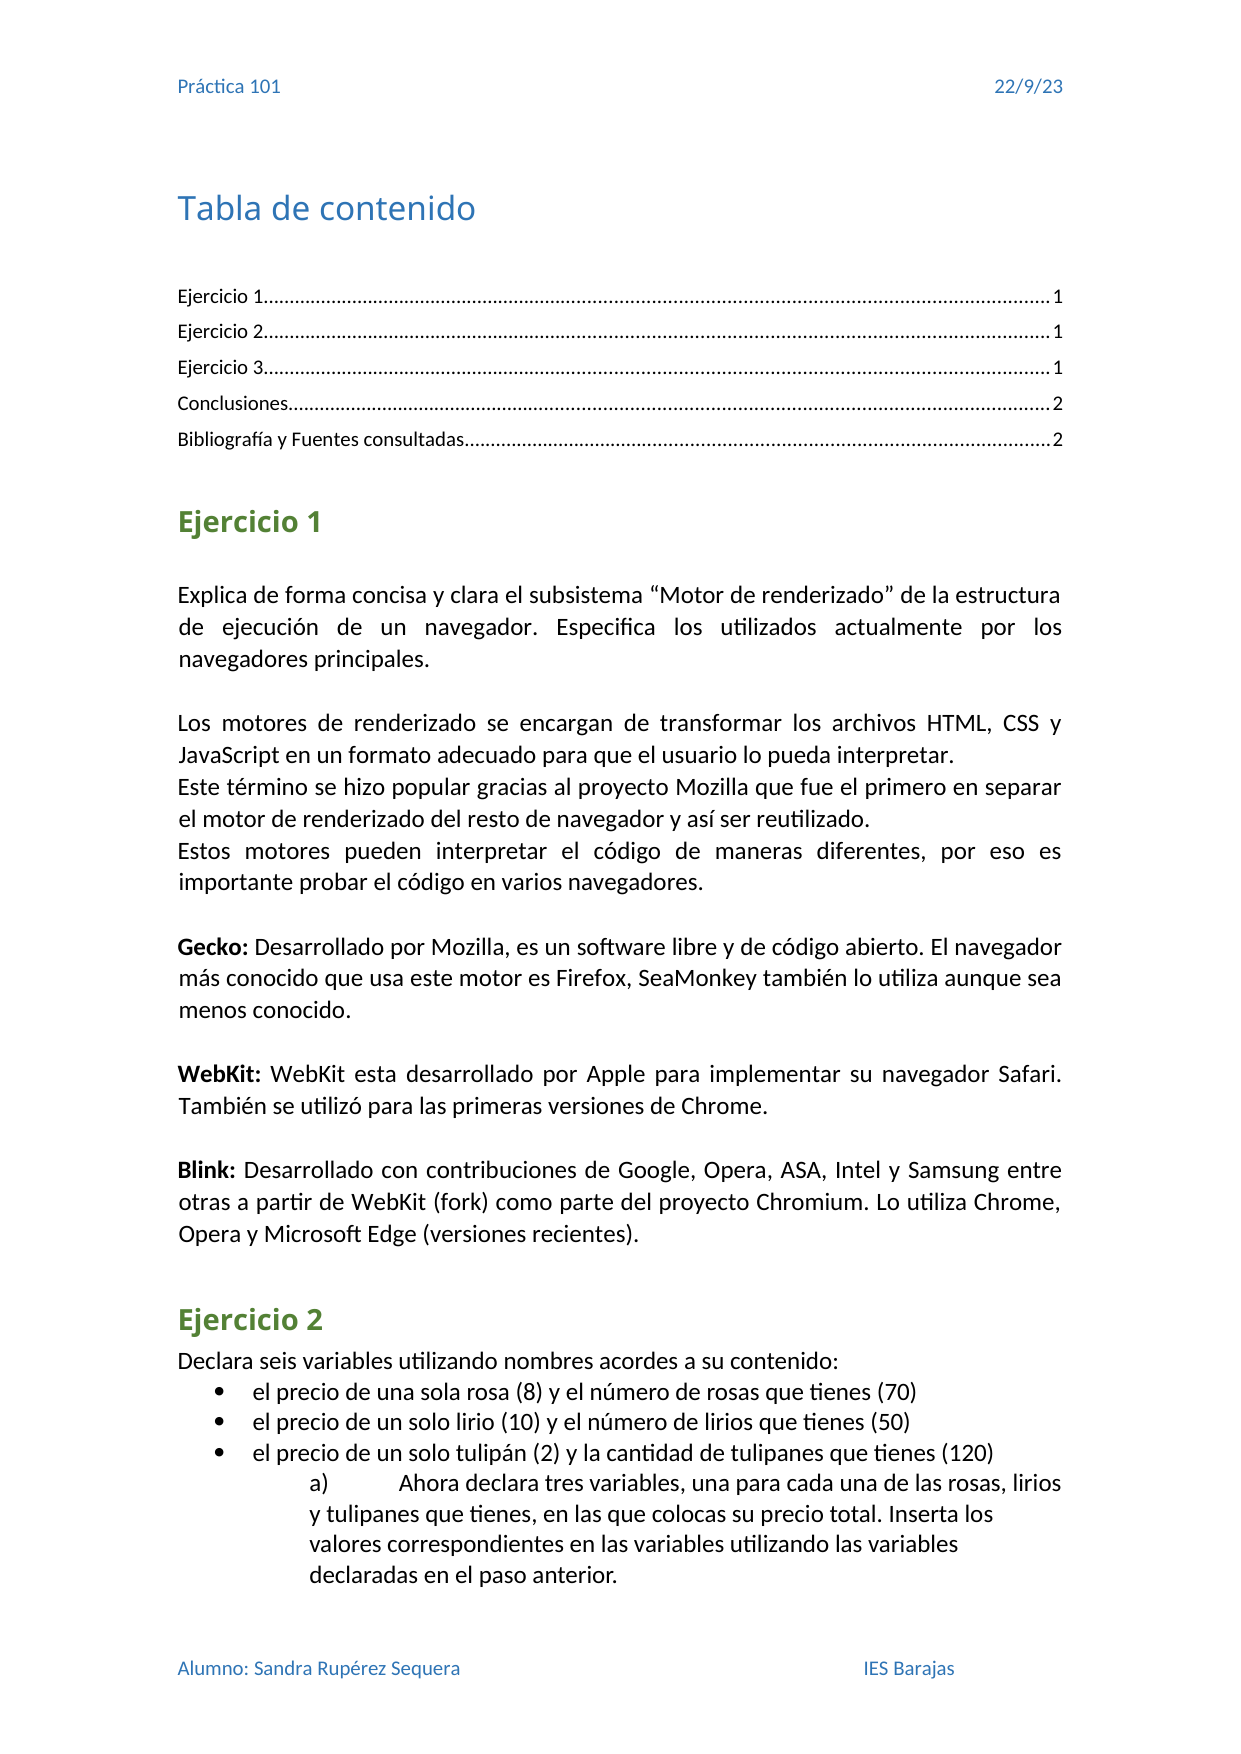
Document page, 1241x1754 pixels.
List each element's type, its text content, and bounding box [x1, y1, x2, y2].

list el precio de una sola rosa (8) y el número de rosas que tienes (70) [215, 1376, 1063, 1406]
list Ahora declara tres variables, una para cada una de las rosas, lirios y tulipanes que tienes, en las que colocas su precio total. Inserta los valores correspondientes en las variables utilizando las variables declaradas en el paso anterior. [309, 1467, 1063, 1589]
subtitle Tabla de contenido [177, 185, 1063, 279]
subtitle Ejercicio 2 [177, 1300, 1063, 1339]
subtitle Ejercicio 1 [177, 502, 1063, 541]
text Los motores de renderizado se encargan de transformar los archivos HTML, CSS y JavaScript en un formato adecuado para que el usuario lo pueda interpretar. [177, 707, 1063, 769]
text Bibliografía y Fuentes consultadas 2 [177, 426, 1063, 452]
text Explica de forma concisa y clara el subsistema “Motor de renderizado” de la estructura de ejecución de un navegador. Especifica los utilizados actualmente por los navegadores principales. [177, 579, 1063, 673]
text WebKit: WebKit esta desarrollado por Apple para implementar su navegador Safari. También se utilizó para las primeras versiones de Chrome. [177, 1059, 1063, 1121]
text Conclusiones 2 [177, 390, 1063, 416]
text Ejercicio 3 1 [177, 354, 1063, 380]
text Declara seis variables utilizando nombres acordes a su contenido: [177, 1345, 1063, 1376]
text Gecko: Desarrollado por Mozilla, es un software libre y de código abierto. El navegador más conocido que usa este motor es Firefox, SeaMonkey también lo utiliza aunque sea menos conocido. [177, 931, 1063, 1025]
text Blink: Desarrollado con contribuciones de Google, Opera, ASA, Intel y Samsung entre otras a partir de WebKit (fork) como parte del proyecto Chromium. Lo utiliza Chrome, Opera y Microsoft Edge (versiones recientes). [177, 1155, 1063, 1248]
list el precio de un solo lirio (10) y el número de lirios que tienes (50) [215, 1406, 1063, 1437]
list el precio de un solo tulipán (2) y la cantidad de tulipanes que tienes (120) [215, 1437, 1063, 1467]
text Estos motores pueden interpretar el código de maneras diferentes, por eso es importante probar el código en varios navegadores. [177, 835, 1063, 897]
text Ejercicio 1 1 [177, 283, 1063, 308]
text Este término se hizo popular gracias al proyecto Mozilla que fue el primero en separar el motor de renderizado del resto de navegador y así ser reutilizado. [177, 771, 1063, 833]
text Ejercicio 2 1 [177, 319, 1063, 344]
